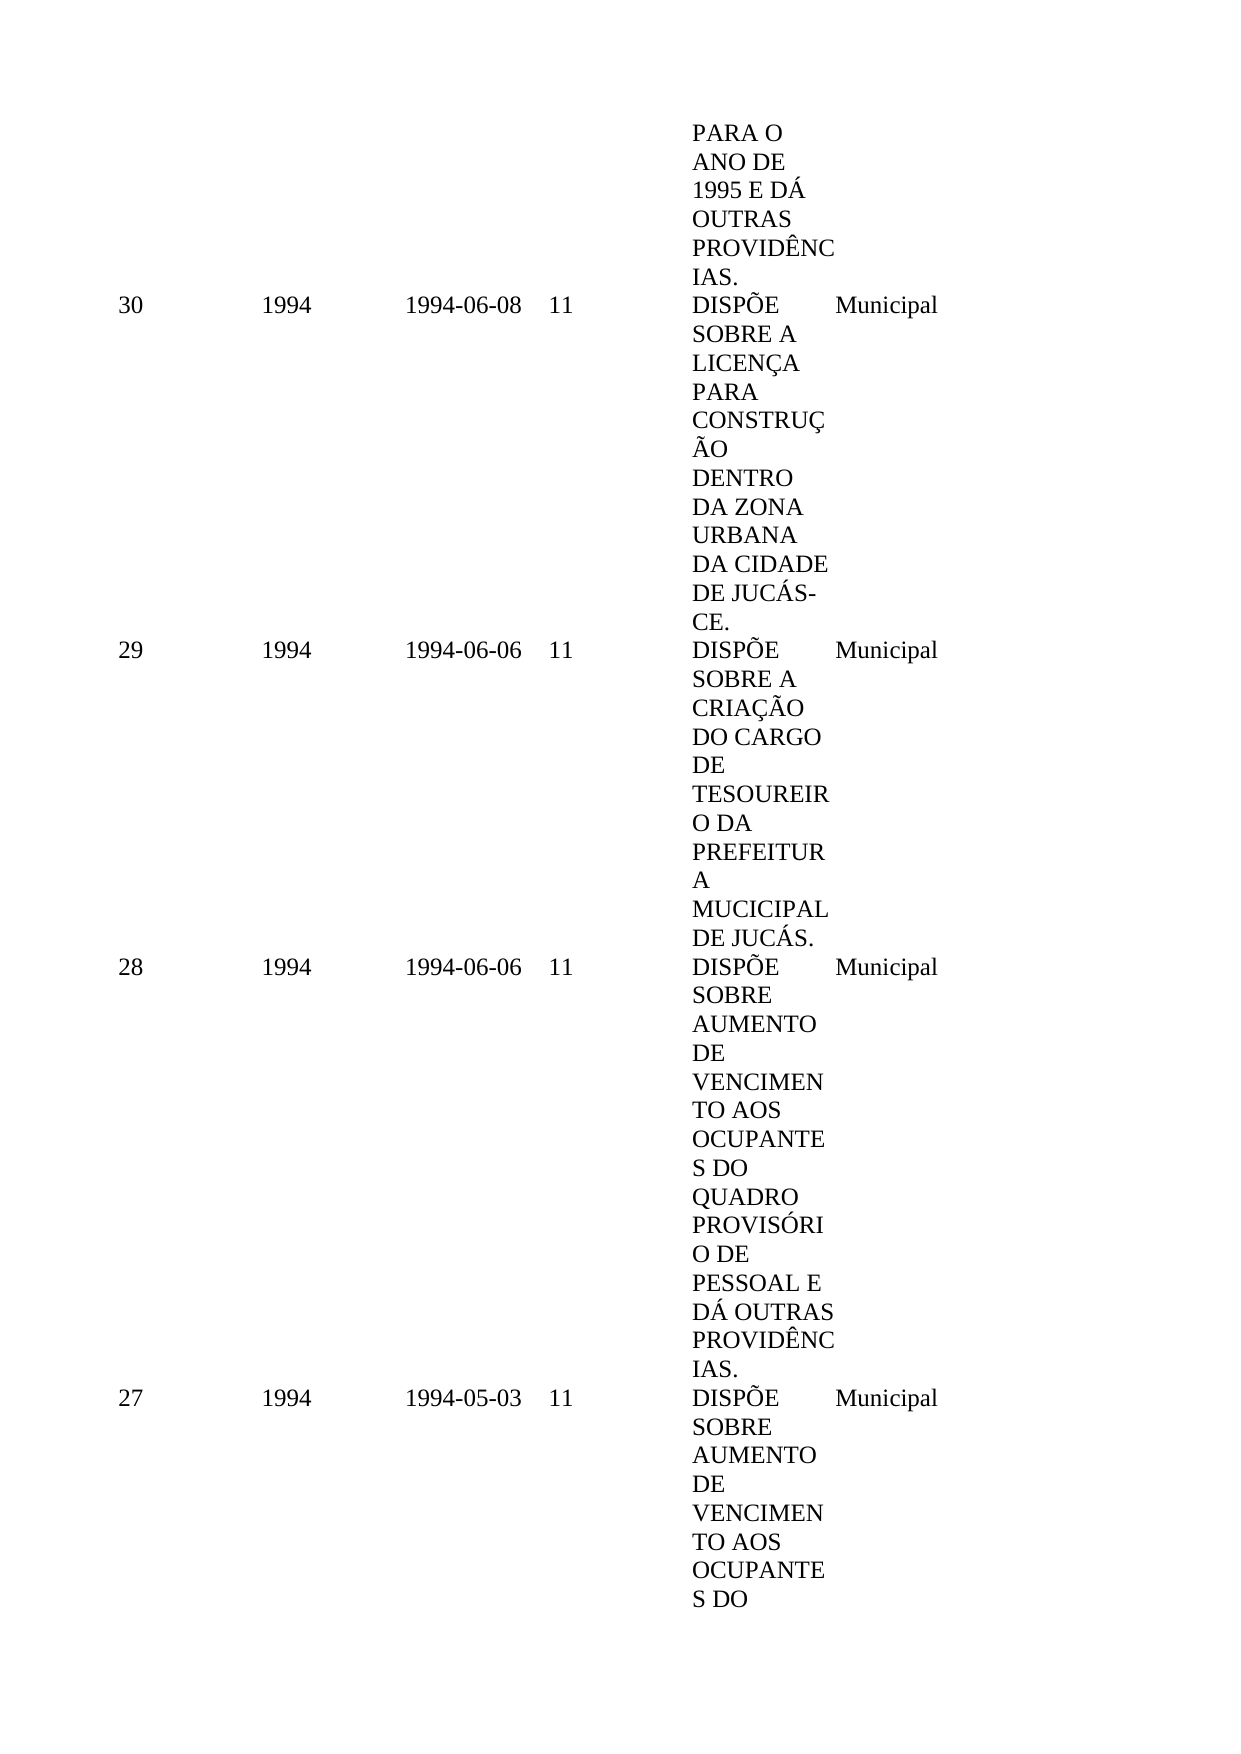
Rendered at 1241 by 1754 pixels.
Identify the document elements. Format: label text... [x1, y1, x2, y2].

table_cell 1994-06-06 [405, 636, 548, 952]
table_cell Municipal [835, 952, 979, 1383]
table_cell 11 [548, 1383, 692, 1613]
table_cell 1994 [261, 291, 405, 636]
table_cell 1994-05-03 [405, 1383, 548, 1613]
table_cell [405, 118, 548, 291]
table_cell [979, 118, 1122, 291]
table_cell 1994-06-08 [405, 291, 548, 636]
table_cell [118, 118, 261, 291]
table_cell 1994 [261, 952, 405, 1383]
table_cell 1994 [261, 636, 405, 952]
table_cell Municipal [835, 636, 979, 952]
table_cell [548, 118, 692, 291]
table_cell [979, 952, 1122, 1383]
table_cell Municipal [835, 1383, 979, 1613]
table_cell [835, 118, 979, 291]
table_cell PARA O ANO DE 1995 E DÁ OUTRAS PROVIDÊNCIAS. [692, 118, 835, 291]
table_cell [979, 291, 1122, 636]
table_cell DISPÕE SOBRE AUMENTO DE VENCIMENTO AOS OCUPANTES DO [692, 1383, 835, 1613]
table_cell 1994 [261, 1383, 405, 1613]
table_cell [261, 118, 405, 291]
table_cell 30 [118, 291, 261, 636]
table_cell DISPÕE SOBRE A LICENÇA PARA CONSTRUÇÃO DENTRO DA ZONA URBANA DA CIDADE DE JUCÁS-CE. [692, 291, 835, 636]
table_cell 11 [548, 291, 692, 636]
table_cell 11 [548, 636, 692, 952]
table_cell Municipal [835, 291, 979, 636]
table_cell [979, 1383, 1122, 1613]
table_cell 11 [548, 952, 692, 1383]
table_cell [979, 636, 1122, 952]
table_cell 29 [118, 636, 261, 952]
table_cell 1994-06-06 [405, 952, 548, 1383]
table_cell DISPÕE SOBRE AUMENTO DE VENCIMENTO AOS OCUPANTES DO QUADRO PROVISÓRIO DE PESSOAL E DÁ OUTRAS PROVIDÊNCIAS. [692, 952, 835, 1383]
table_cell DISPÕE SOBRE A CRIAÇÃO DO CARGO DE TESOUREIRO DA PREFEITURA MUCICIPAL DE JUCÁS. [692, 636, 835, 952]
table_cell 27 [118, 1383, 261, 1613]
table_cell 28 [118, 952, 261, 1383]
